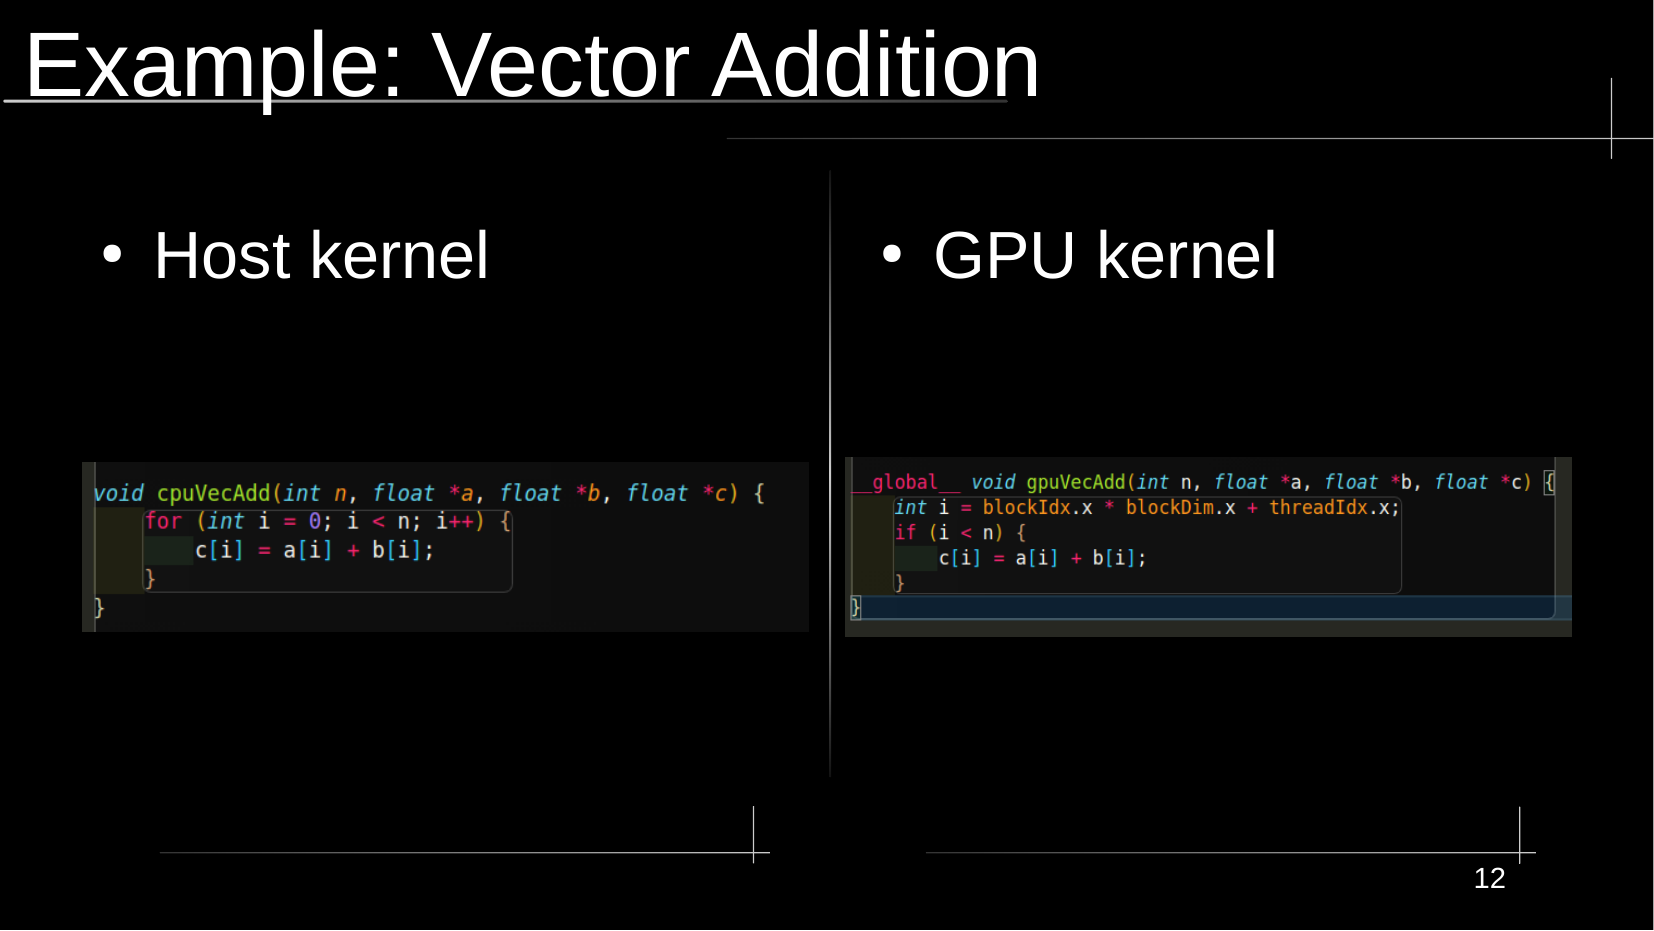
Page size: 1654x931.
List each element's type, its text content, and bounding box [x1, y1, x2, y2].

picture [845, 457, 1572, 637]
list GPU kernel [862, 217, 1572, 338]
title Example: Vector Addition [23, 11, 1589, 119]
picture [82, 462, 809, 632]
list Host kernel [82, 217, 809, 338]
